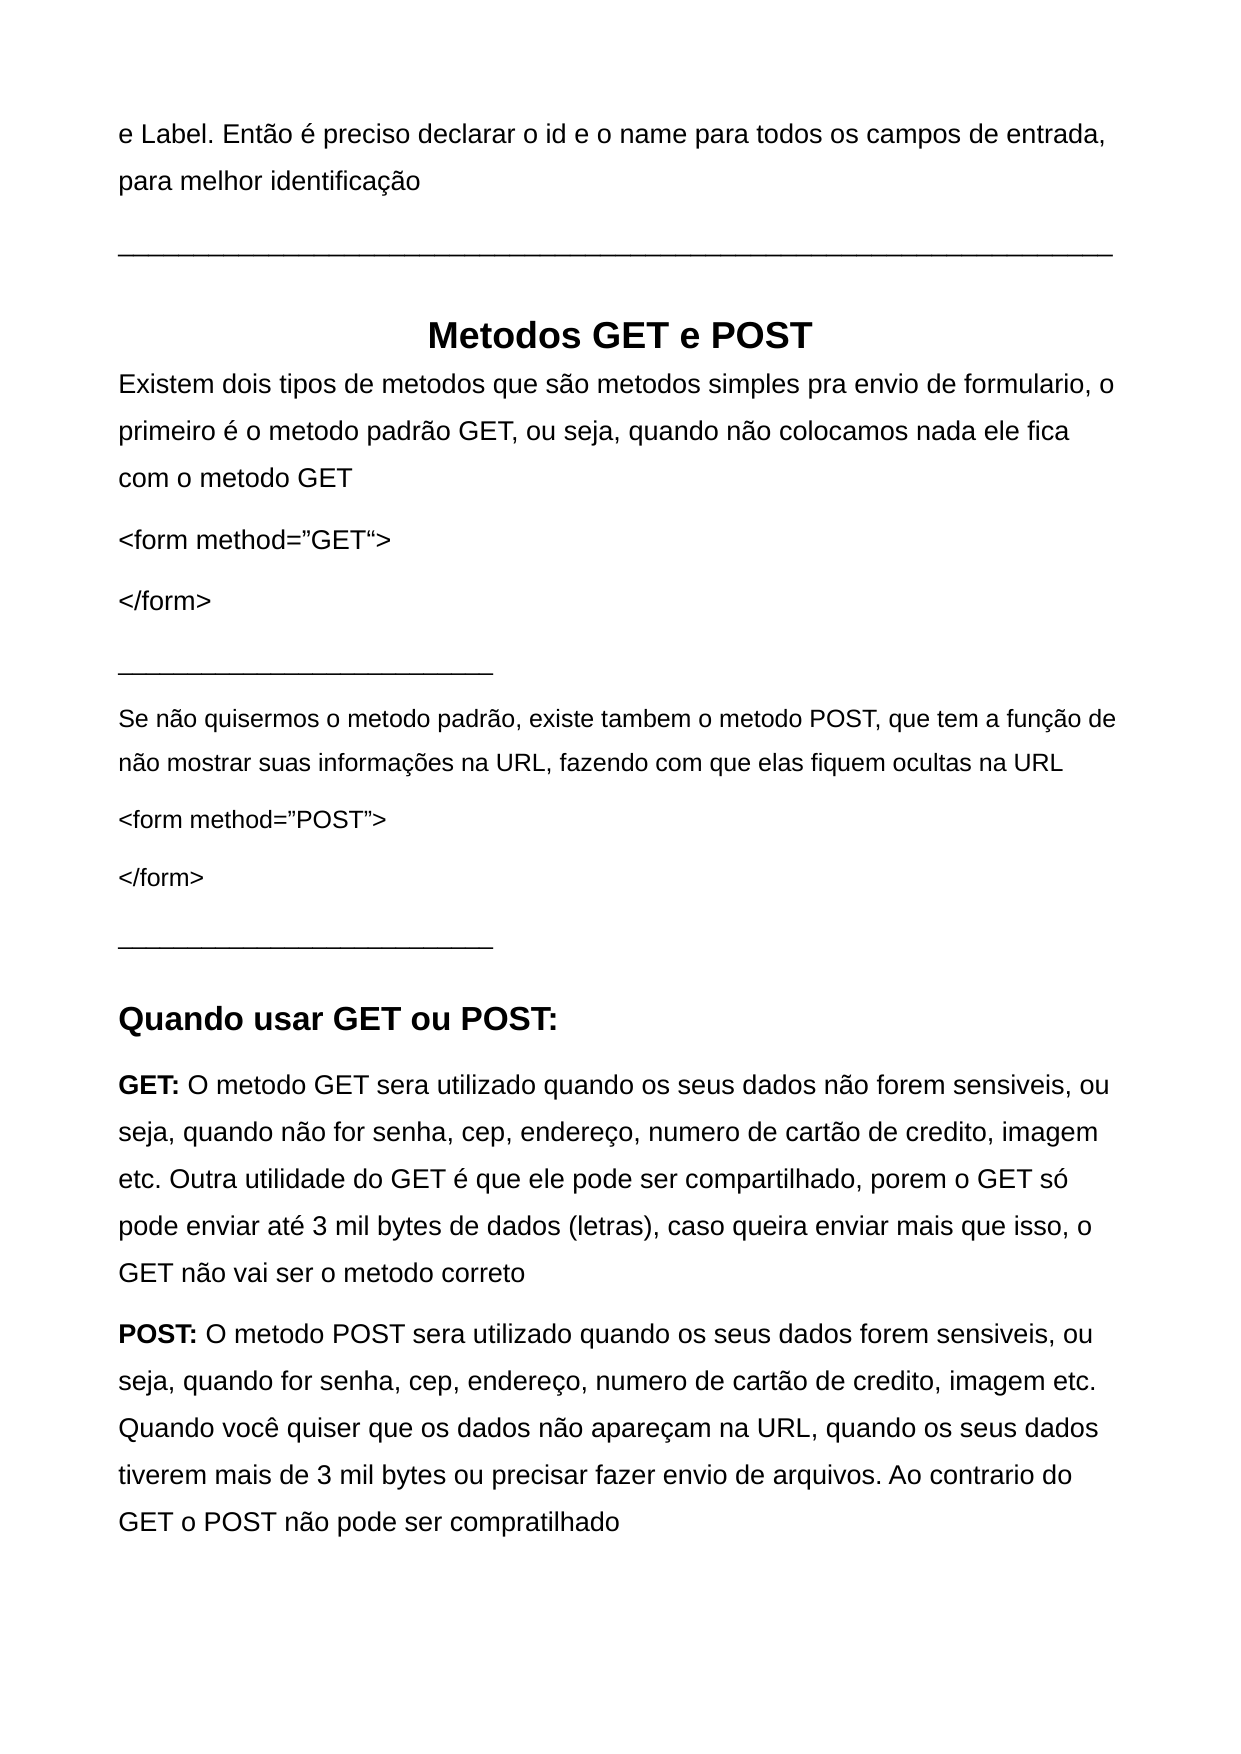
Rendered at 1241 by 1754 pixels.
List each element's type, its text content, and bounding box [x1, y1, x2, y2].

text ___________________________ [118, 921, 1122, 949]
text POST: O metodo POST sera utilizado quando os seus dados forem sensiveis, ou seja, quando for senha, cep, endereço, numero de cartão de credito, imagem etc. Quando você quiser que os dados não apareçam na URL, quando os seus dados tiverem mais de 3 mil bytes ou precisar fazer envio de arquivos. Ao contrario do GET o POST não pode ser compratilhado [118, 1318, 1122, 1537]
text Se não quisermos o metodo padrão, existe tambem o metodo POST, que tem a função de não mostrar suas informações na URL, fazendo com que elas fiquem ocultas na URL [118, 704, 1122, 776]
text </form> [118, 863, 1122, 892]
text </form> [118, 585, 1122, 616]
text __________________________________________________________________ [118, 226, 1122, 258]
subtitle Quando usar GET ou POST: [118, 999, 1122, 1038]
subtitle Metodos GET e POST [118, 313, 1122, 356]
text ___________________________ [118, 647, 1122, 675]
text <form method=”POST”> [118, 805, 1122, 834]
text Existem dois tipos de metodos que são metodos simples pra envio de formulario, o primeiro é o metodo padrão GET, ou seja, quando não colocamos nada ele fica com o metodo GET [118, 368, 1122, 493]
text GET: O metodo GET sera utilizado quando os seus dados não forem sensiveis, ou seja, quando não for senha, cep, endereço, numero de cartão de credito, imagem etc. Outra utilidade do GET é que ele pode ser compartilhado, porem o GET só pode enviar até 3 mil bytes de dados (letras), caso queira enviar mais que isso, o GET não vai ser o metodo correto [118, 1069, 1122, 1288]
text <form method=”GET“> [118, 524, 1122, 555]
text e Label. Então é preciso declarar o id e o name para todos os campos de entrada, para melhor identificação [118, 118, 1122, 196]
